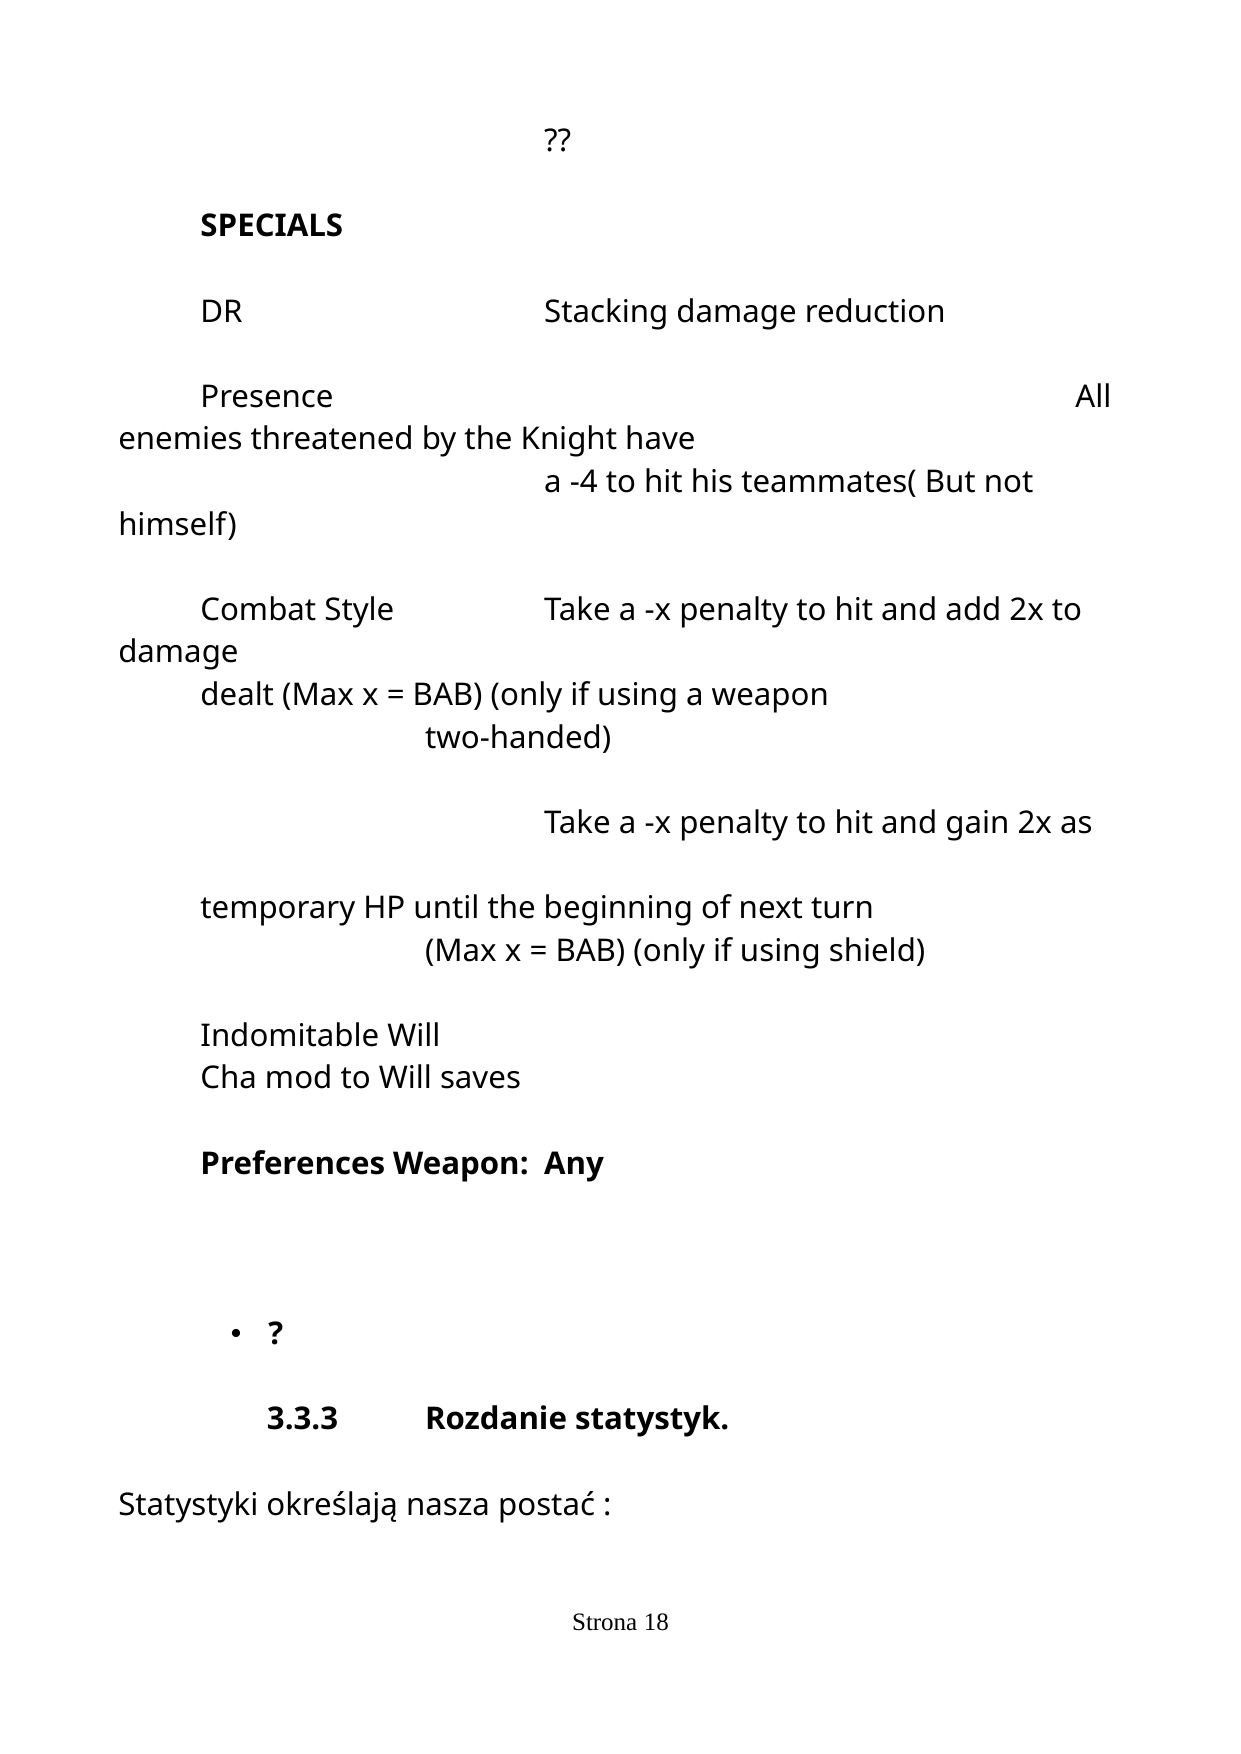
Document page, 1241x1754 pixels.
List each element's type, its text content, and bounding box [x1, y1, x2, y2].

text Combat Style Take a -x penalty to hit and add 2x to damage dealt (Max x = BAB) (only if using a weapon two-handed) [118, 587, 1122, 757]
text a -4 to hit his teammates( But not himself) [118, 459, 1122, 544]
text SPECIALS [118, 203, 1122, 246]
text Presence All enemies threatened by the Knight have [118, 374, 1122, 459]
text ?? [118, 118, 1122, 161]
text 3.3.3 Rozdanie statystyk. [118, 1396, 1122, 1439]
text Preferences Weapon: Any [118, 1141, 1122, 1183]
text Indomitable Will Cha mod to Will saves [118, 1013, 1122, 1098]
text Statystyki określają nasza postać : [118, 1481, 1122, 1524]
list ? [231, 1311, 1122, 1354]
text Take a -x penalty to hit and gain 2x as temporary HP until the beginning of next turn (Max x = BAB) (only if using shield) [118, 800, 1122, 970]
text DR Stacking damage reduction [118, 288, 1122, 331]
